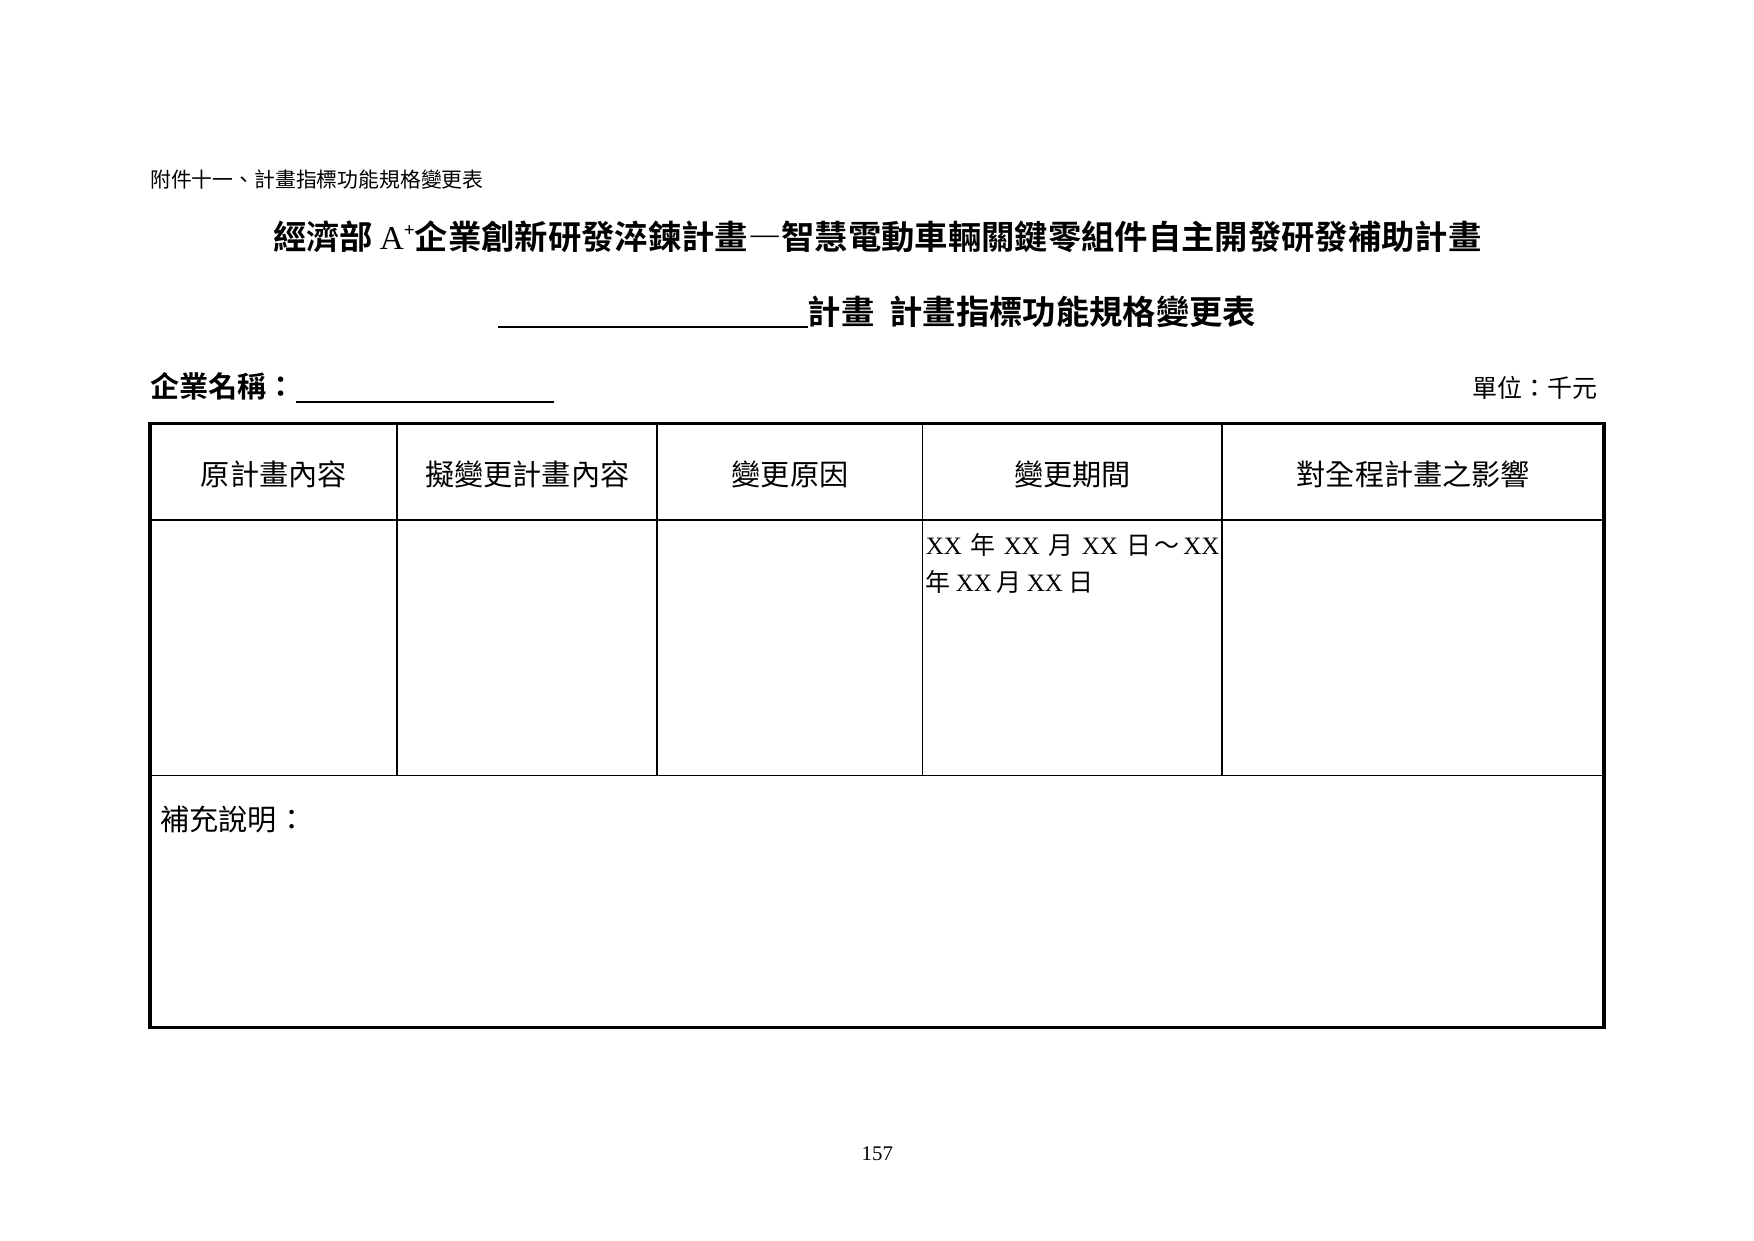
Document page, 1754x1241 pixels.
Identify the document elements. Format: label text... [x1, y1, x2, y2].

table_header 變更原因 [658, 425, 922, 519]
table_cell [398, 521, 656, 775]
table_header 變更期間 [923, 425, 1221, 519]
table_header 原計畫內容 [152, 425, 396, 519]
text 計畫 計畫指標功能規格變更表 [150, 272, 1604, 347]
table_header 對全程計畫之影響 [1223, 425, 1602, 519]
table_header 擬變更計畫內容 [398, 425, 656, 519]
table_cell [658, 521, 922, 775]
table_cell 補充說明： [152, 776, 1602, 1026]
text 附件十一、計畫指標功能規格變更表 [150, 160, 1604, 197]
text 企業名稱： 單位：千元 [150, 347, 1604, 422]
table_cell [1223, 521, 1602, 775]
table_cell XX年XX月XX日～XX年XX月XX日 [923, 521, 1221, 775]
table_cell [152, 521, 396, 775]
text 經濟部A+企業創新研發淬鍊計畫—智慧電動車輛關鍵零組件自主開發研發補助計畫 [150, 197, 1604, 272]
